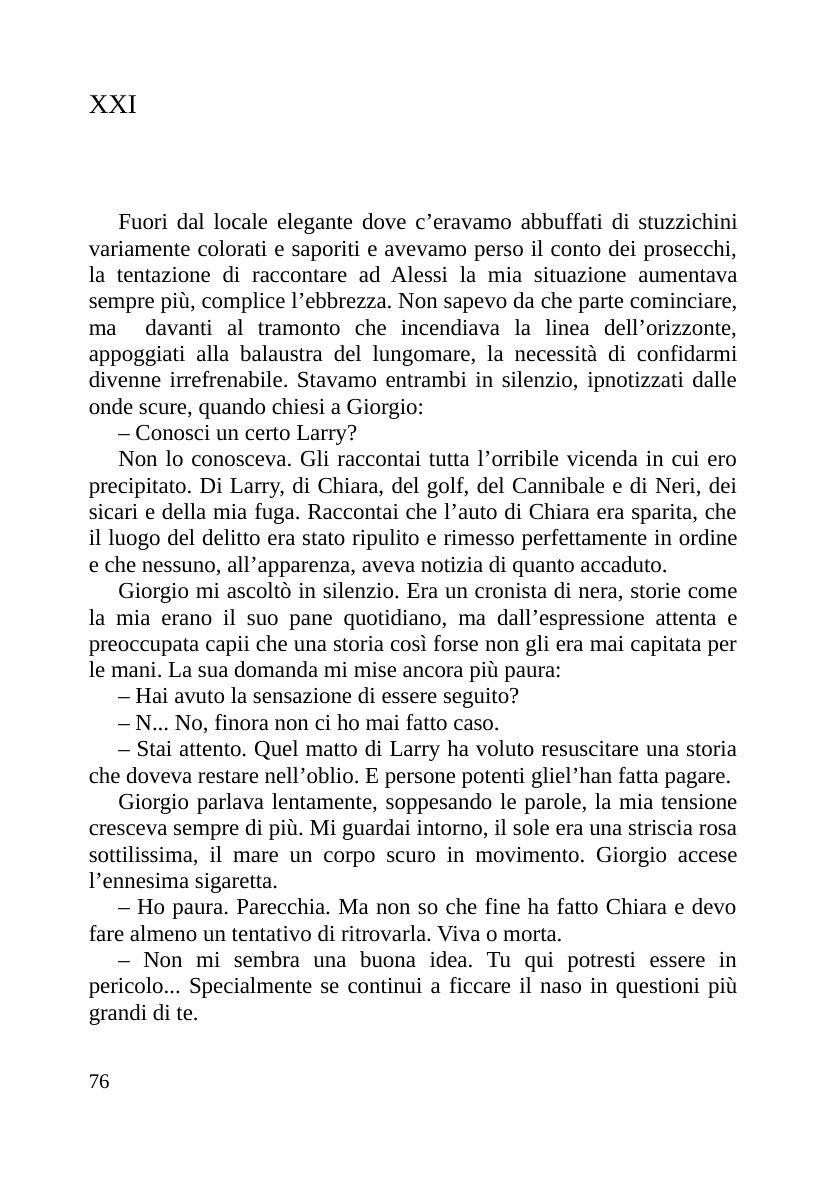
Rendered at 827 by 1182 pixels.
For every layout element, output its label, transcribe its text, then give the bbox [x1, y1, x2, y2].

text Non lo conosceva. Gli raccontai tutta l’orribile vicenda in cui ero precipitato. Di Larry, di Chiara, del golf, del Cannibale e di Neri, dei sicari e della mia fuga. Raccontai che l’auto di Chiara era sparita, che il luogo del delitto era stato ripulito e rimesso perfettamente in ordine e che nessuno, all’apparenza, aveva notizia di quanto accaduto. [88, 445, 738, 577]
text – Non mi sembra una buona idea. Tu qui potresti essere in pericolo... Specialmente se continui a ficcare il naso in questioni più grandi di te. [88, 946, 738, 1025]
text – Hai avuto la sensazione di essere seguito? [88, 683, 738, 709]
text – N... No, finora non ci ho mai fatto caso. [88, 709, 738, 735]
subtitle XXI [88, 88, 738, 120]
text Giorgio mi ascoltò in silenzio. Era un cronista di nera, storie come la mia erano il suo pane quotidiano, ma dall’espressione attenta e preoccupata capii che una storia così forse non gli era mai capitata per le mani. La sua domanda mi mise ancora più paura: [88, 577, 738, 683]
text Fuori dal locale elegante dove c’eravamo abbuffati di stuzzichini variamente colorati e saporiti e avevamo perso il conto dei prosecchi, la tentazione di raccontare ad Alessi la mia situazione aumentava sempre più, complice l’ebbrezza. Non sapevo da che parte cominciare, ma davanti al tramonto che incendiava la linea dell’orizzonte, appoggiati alla balaustra del lungomare, la necessità di confidarmi divenne irrefrenabile. Stavamo entrambi in silenzio, ipnotizzati dalle onde scure, quando chiesi a Giorgio: [88, 208, 738, 419]
text – Stai attento. Quel matto di Larry ha voluto resuscitare una storia che doveva restare nell’oblio. E persone potenti gliel’han fatta pagare. [88, 735, 738, 788]
text – Conosci un certo Larry? [88, 419, 738, 445]
text Giorgio parlava lentamente, soppesando le parole, la mia tensione cresceva sempre di più. Mi guardai intorno, il sole era una striscia rosa sottilissima, il mare un corpo scuro in movimento. Giorgio accese l’ennesima sigaretta. [88, 788, 738, 893]
text – Ho paura. Parecchia. Ma non so che fine ha fatto Chiara e devo fare almeno un tentativo di ritrovarla. Viva o morta. [88, 893, 738, 946]
